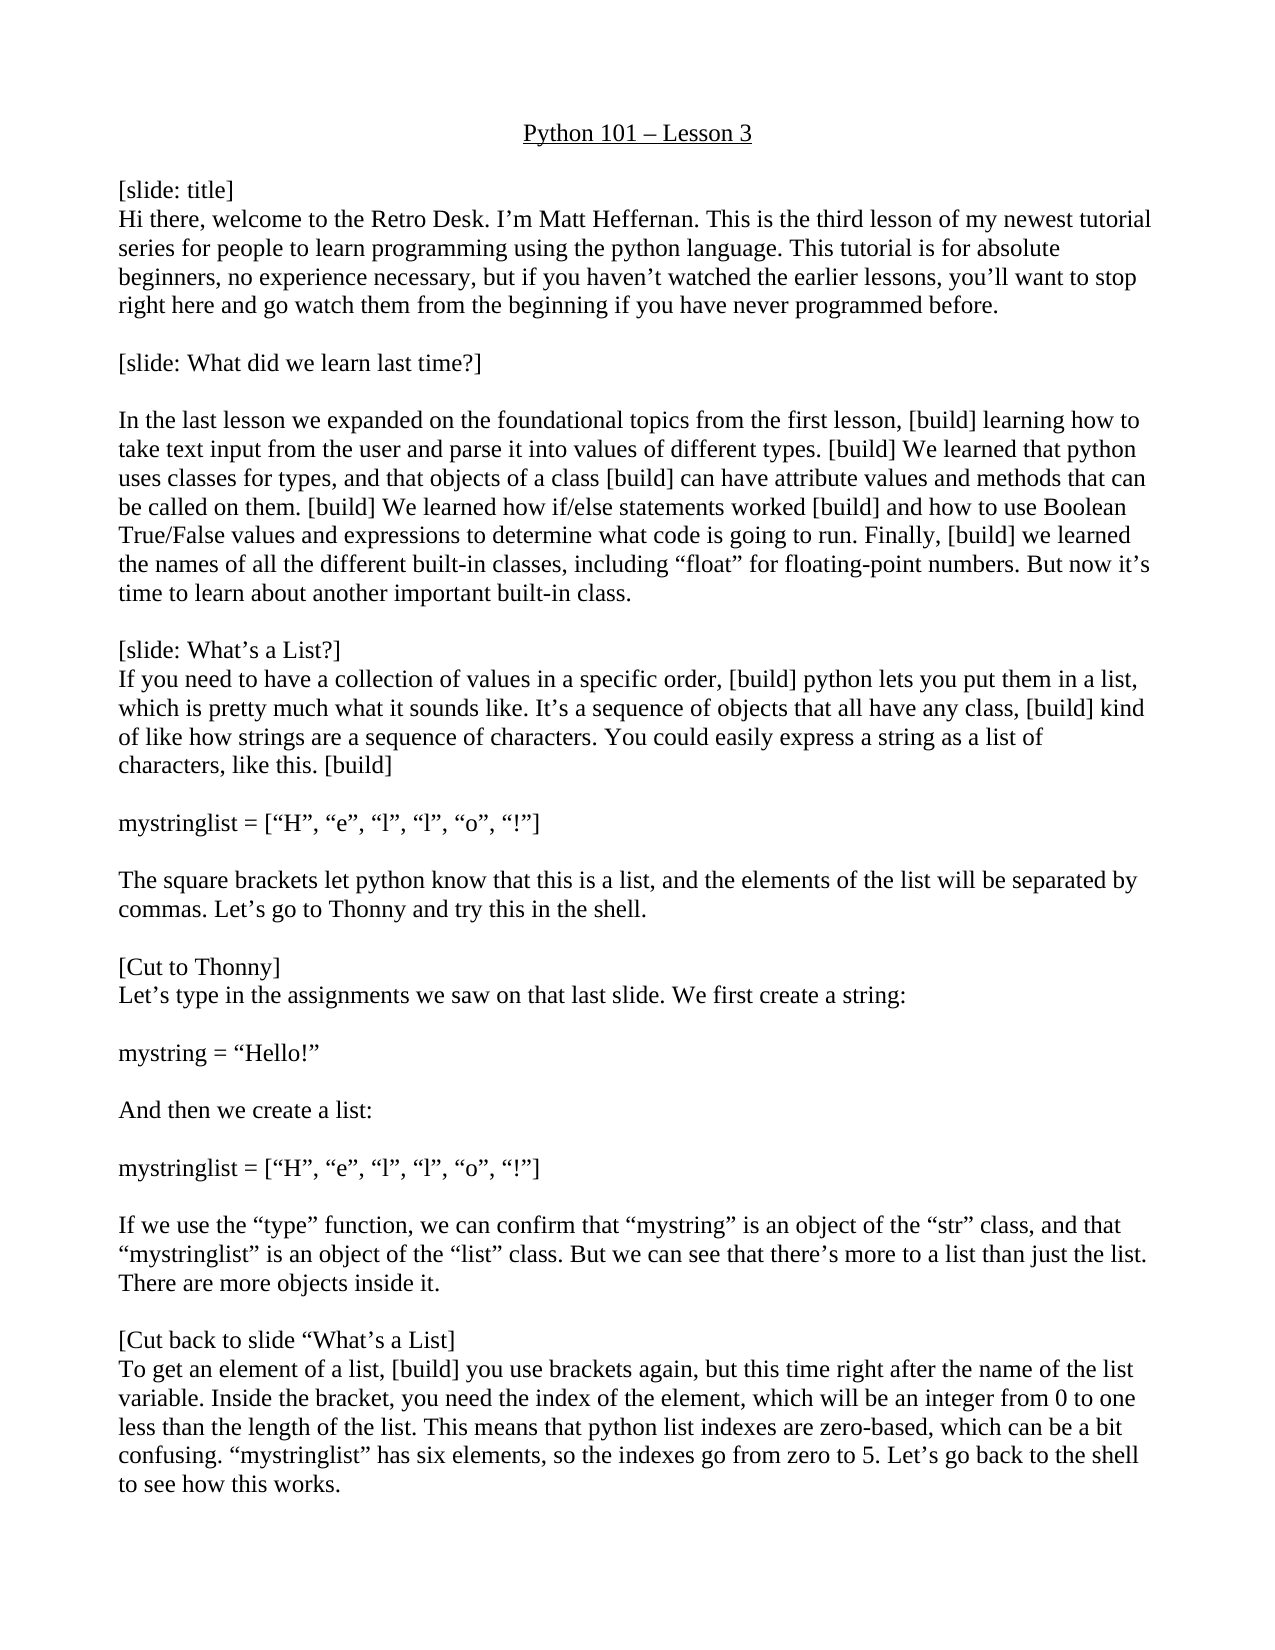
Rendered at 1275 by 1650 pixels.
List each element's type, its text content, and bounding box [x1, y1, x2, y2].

text If you need to have a collection of values in a specific order, [build] python lets you put them in a list, which is pretty much what it sounds like. It’s a sequence of objects that all have any class, [build] kind of like how strings are a sequence of characters. You could easily express a string as a list of characters, like this. [build] [118, 664, 1157, 779]
text The square brackets let python know that this is a list, and the elements of the list will be separated by commas. Let’s go to Thonny and try this in the shell. [118, 866, 1157, 923]
text Hi there, welcome to the Retro Desk. I’m Matt Heffernan. This is the third lesson of my newest tutorial series for people to learn programming using the python language. This tutorial is for absolute beginners, no experience necessary, but if you haven’t watched the earlier lessons, you’ll want to stop right here and go watch them from the beginning if you have never programmed before. [118, 204, 1157, 319]
text [Cut to Thonny] [118, 952, 1157, 981]
text [Cut back to slide “What’s a List] [118, 1326, 1157, 1354]
text And then we create a list: [118, 1096, 1157, 1124]
text Python 101 – Lesson 3 [118, 118, 1157, 147]
text [slide: What did we learn last time?] [118, 348, 1157, 377]
text mystringlist = [“H”, “e”, “l”, “l”, “o”, “!”] [118, 1153, 1157, 1182]
text If we use the “type” function, we can confirm that “mystring” is an object of the “str” class, and that “mystringlist” is an object of the “list” class. But we can see that there’s more to a list than just the list. There are more objects inside it. [118, 1211, 1157, 1297]
text Let’s type in the assignments we saw on that last slide. We first create a string: [118, 981, 1157, 1009]
text mystringlist = [“H”, “e”, “l”, “l”, “o”, “!”] [118, 808, 1157, 837]
text To get an element of a list, [build] you use brackets again, but this time right after the name of the list variable. Inside the bracket, you need the index of the element, which will be an integer from 0 to one less than the length of the list. This means that python list indexes are zero-based, which can be a bit confusing. “mystringlist” has six elements, so the indexes go from zero to 5. Let’s go back to the shell to see how this works. [118, 1354, 1157, 1498]
text In the last lesson we expanded on the foundational topics from the first lesson, [build] learning how to take text input from the user and parse it into values of different types. [build] We learned that python uses classes for types, and that objects of a class [build] can have attribute values and methods that can be called on them. [build] We learned how if/else statements worked [build] and how to use Boolean True/False values and expressions to determine what code is going to run. Finally, [build] we learned the names of all the different built-in classes, including “float” for floating-point numbers. But now it’s time to learn about another important built-in class. [118, 406, 1157, 607]
text mystring = “Hello!” [118, 1038, 1157, 1067]
text [slide: title] [118, 176, 1157, 204]
text [slide: What’s a List?] [118, 636, 1157, 664]
